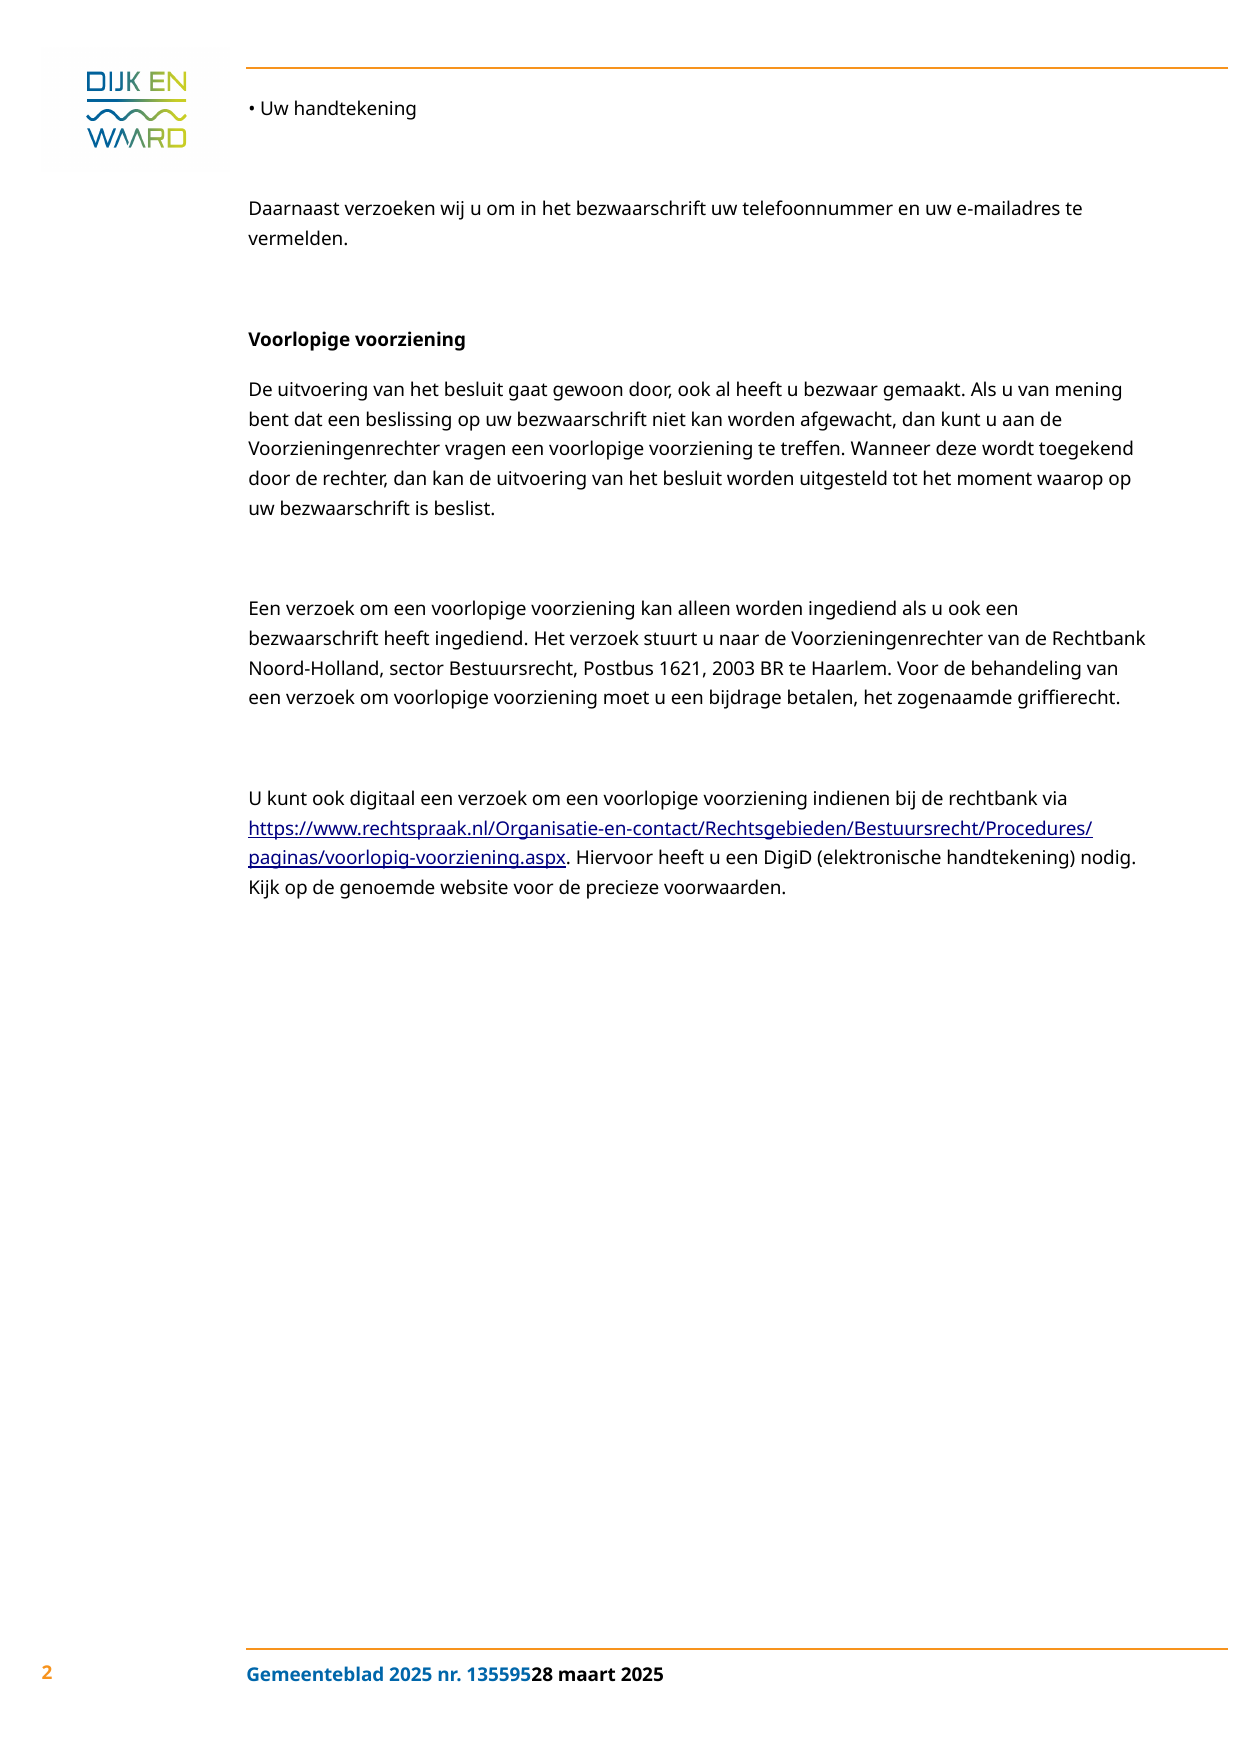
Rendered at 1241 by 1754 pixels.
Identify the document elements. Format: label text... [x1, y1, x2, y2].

text • Uw handtekening [248, 95, 1152, 121]
text Voorlopige voorziening [248, 326, 1152, 352]
text Daarnaast verzoeken wij u om in het bezwaarschrift uw telefoonnummer en uw e-mailadres te vermelden. [248, 196, 1152, 251]
text Een verzoek om een voorlopige voorziening kan alleen worden ingediend als u ook een bezwaarschrift heeft ingediend. Het verzoek stuurt u naar de Voorzieningenrechter van de Rechtbank Noord-Holland, sector Bestuursrecht, Postbus 1621, 2003 BR te Haarlem. Voor de behandeling van een verzoek om voorlopige voorziening moet u een bijdrage betalen, het zogenaamde griffierecht. [248, 596, 1152, 710]
text De uitvoering van het besluit gaat gewoon door, ook al heeft u bezwaar gemaakt. Als u van mening bent dat een beslissing op uw bezwaarschrift niet kan worden afgewacht, dan kunt u aan de Voorzieningenrechter vragen een voorlopige voorziening te treffen. Wanneer deze wordt toegekend door de rechter, dan kan de uitvoering van het besluit worden uitgesteld tot het moment waarop op uw bezwaarschrift is beslist. [248, 376, 1152, 521]
text U kunt ook digitaal een verzoek om een voorlopige voorziening indienen bij de rechtbank via https://www.rechtspraak.nl/Organisatie-en-contact/Rechtsgebieden/Bestuursrecht/Procedures/paginas/voorlopig-voorziening.aspx. Hiervoor heeft u een DigiD (elektronische handtekening) nodig. Kijk op de genoemde website voor de precieze voorwaarden. [248, 785, 1152, 900]
picture [41, 47, 231, 172]
